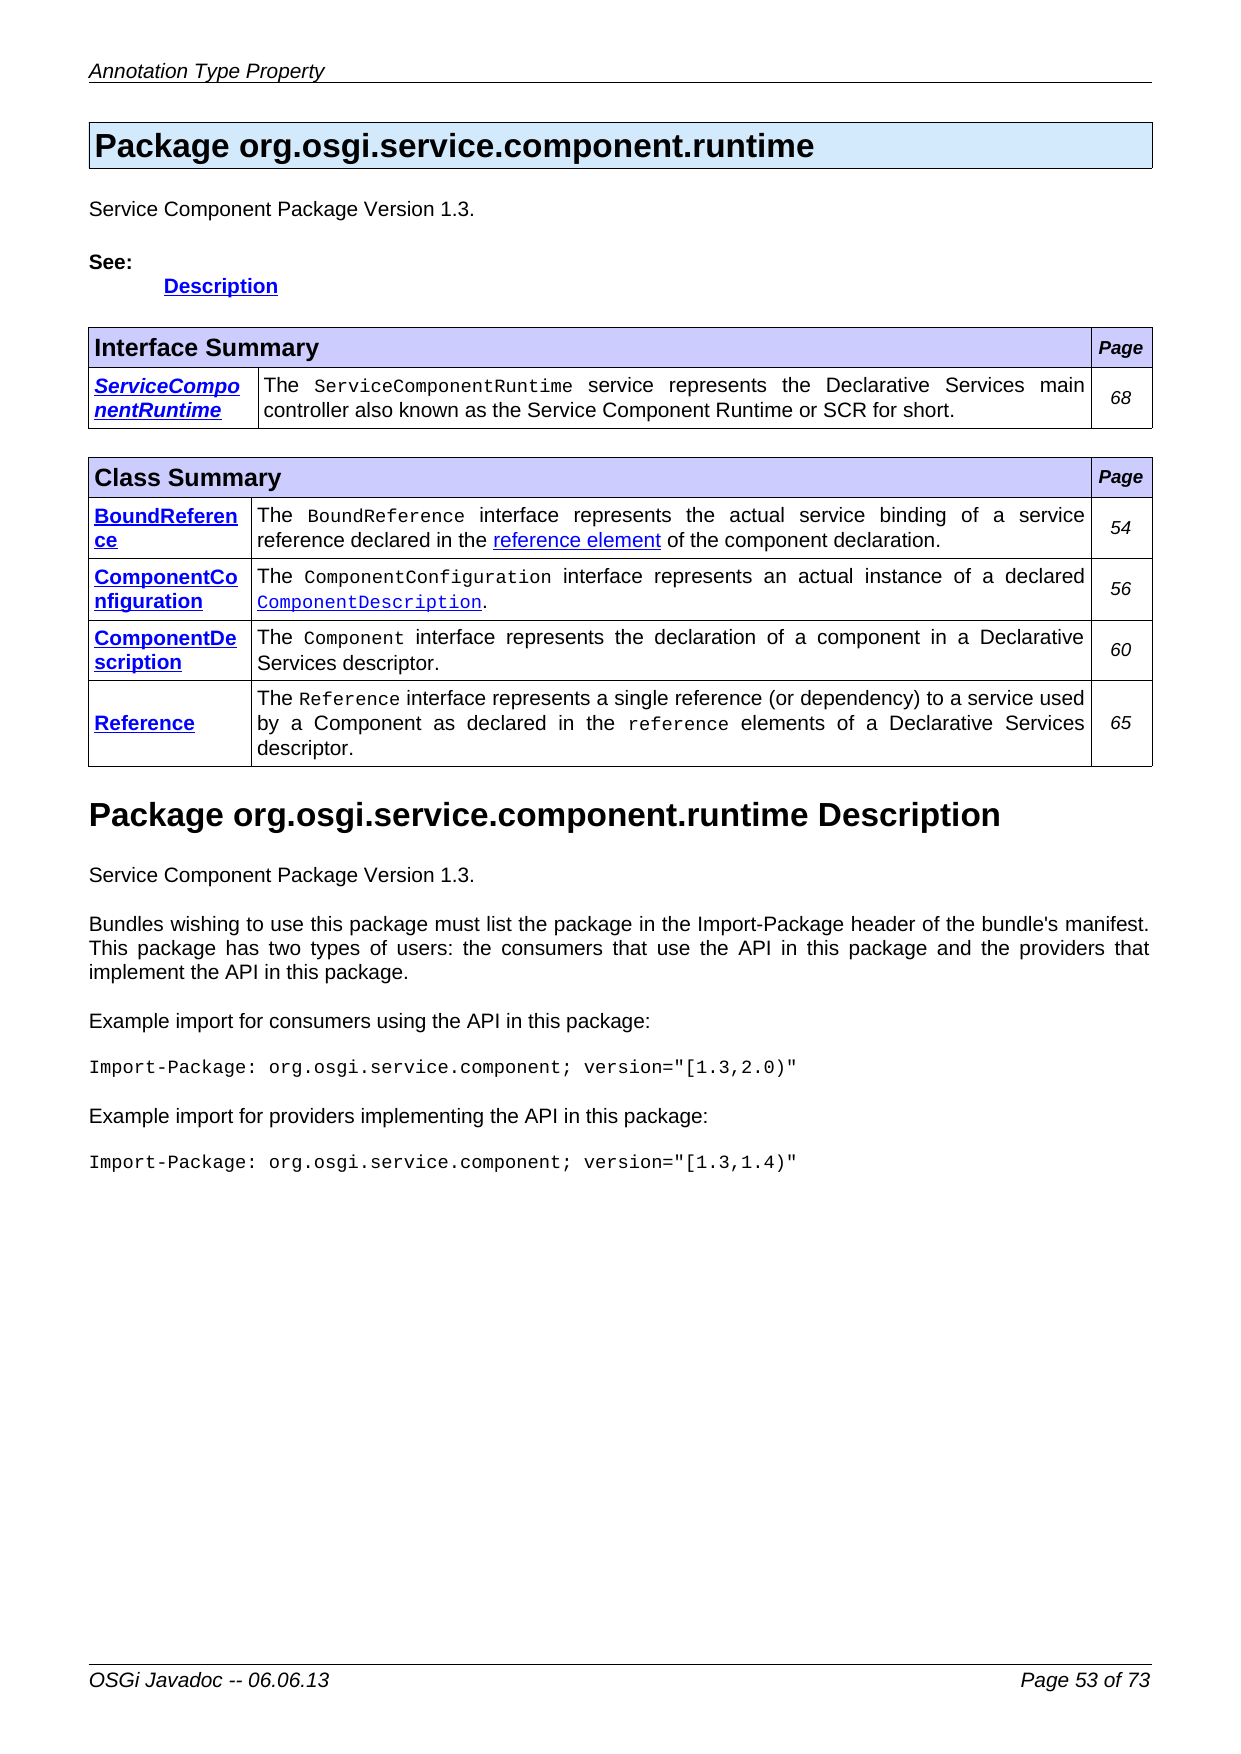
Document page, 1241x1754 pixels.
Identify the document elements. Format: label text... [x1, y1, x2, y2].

table_header Page [1092, 328, 1152, 367]
table_cell ComponentDescription [89, 621, 251, 680]
text Service Component Package Version 1.3. [88, 863, 1152, 887]
table_cell The BoundReference interface represents the actual service binding of a service reference declared in the reference element of the component declaration. [252, 498, 1091, 558]
table_cell ComponentConfiguration [89, 559, 251, 619]
table_header Page [1092, 458, 1152, 497]
table_cell The ComponentConfiguration interface represents an actual instance of a declared ComponentDescription. [252, 559, 1091, 619]
table_cell The Reference interface represents a single reference (or dependency) to a service used by a Component as declared in the reference elements of a Declarative Services descriptor. [252, 681, 1091, 766]
table_cell Reference [89, 681, 251, 766]
text Example import for consumers using the API in this package: [88, 1008, 1152, 1032]
table_cell [1092, 681, 1152, 766]
text Example import for providers implementing the API in this package: [88, 1104, 1152, 1128]
text Service Component Package Version 1.3. [88, 197, 1152, 221]
table_cell The Component interface represents the declaration of a component in a Declarative Services descriptor. [252, 621, 1091, 680]
table_cell [1092, 559, 1152, 619]
text Package org.osgi.service.component.runtime Description [88, 795, 1152, 833]
table_cell [1092, 498, 1152, 558]
table_cell The ServiceComponentRuntime service represents the Declarative Services main controller also known as the Service Component Runtime or SCR for short. [259, 368, 1091, 428]
table_cell BoundReference [89, 498, 251, 558]
text Import-Package: org.osgi.service.component; version="[1.3,1.4)" [88, 1153, 1152, 1174]
subtitle Package org.osgi.service.component.runtime [90, 123, 1152, 168]
table_cell ServiceComponentRuntime [89, 368, 258, 428]
table_header Class Summary [89, 458, 1091, 497]
text Bundles wishing to use this package must list the package in the Import-Package header of the bundle's manifest. This package has two types of users: the consumers that use the API in this package and the providers that implement the API in this package. [88, 912, 1152, 983]
table_header Interface Summary [89, 328, 1091, 367]
text See: [88, 250, 1152, 274]
table_cell [1092, 621, 1152, 680]
text Import-Package: org.osgi.service.component; version="[1.3,2.0)" [88, 1057, 1152, 1079]
table_cell [1092, 368, 1152, 428]
text Description [163, 274, 1152, 298]
